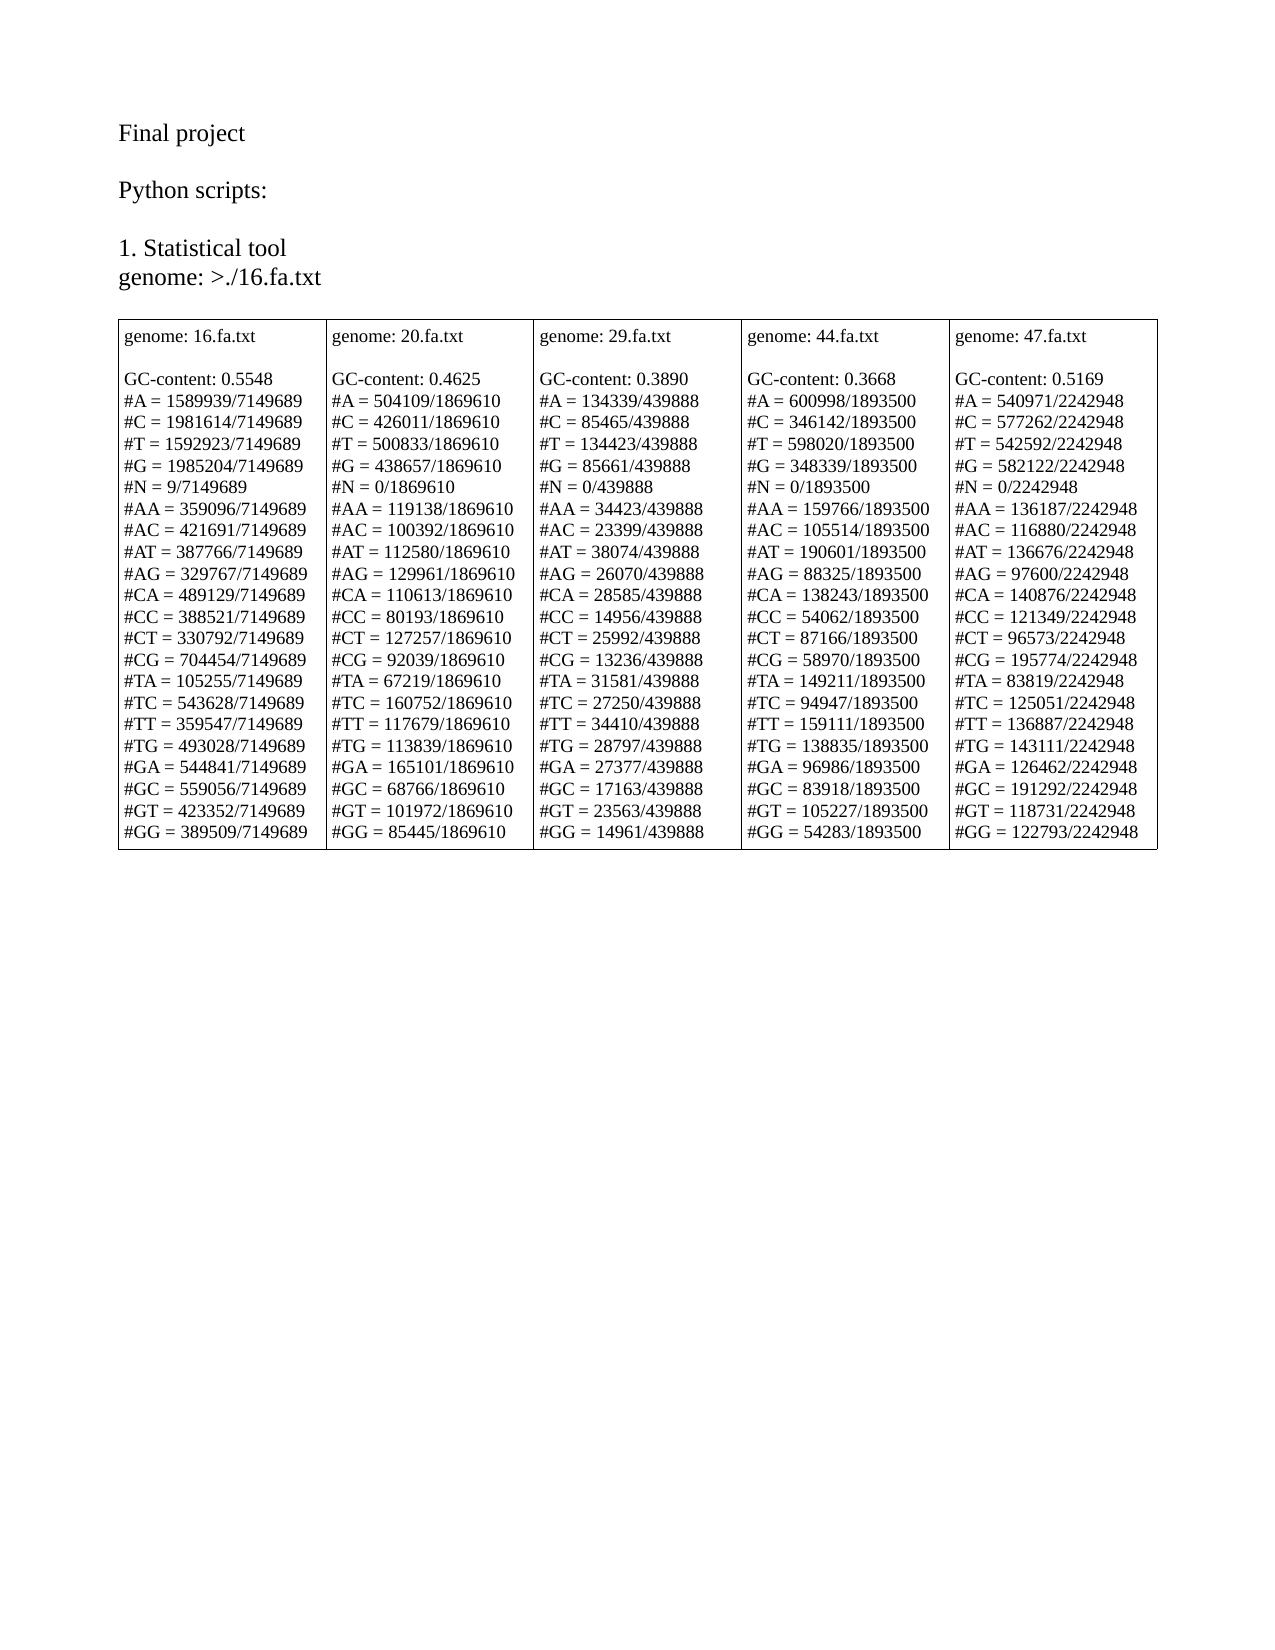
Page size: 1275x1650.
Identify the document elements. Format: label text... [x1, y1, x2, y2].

table_header genome: 44.fa.txt GC-content: 0.3668 #A = 600998/1893500 #C = 346142/1893500 #T = 598020/1893500 #G = 348339/1893500 #N = 0/1893500 #AA = 159766/1893500 #AC = 105514/1893500 #AT = 190601/1893500 #AG = 88325/1893500 #CA = 138243/1893500 #CC = 54062/1893500 #CT = 87166/1893500 #CG = 58970/1893500 #TA = 149211/1893500 #TC = 94947/1893500 #TT = 159111/1893500 #TG = 138835/1893500 #GA = 96986/1893500 #GC = 83918/1893500 #GT = 105227/1893500 #GG = 54283/1893500 [742, 320, 949, 848]
table_header genome: 16.fa.txt GC-content: 0.5548 #A = 1589939/7149689 #C = 1981614/7149689 #T = 1592923/7149689 #G = 1985204/7149689 #N = 9/7149689 #AA = 359096/7149689 #AC = 421691/7149689 #AT = 387766/7149689 #AG = 329767/7149689 #CA = 489129/7149689 #CC = 388521/7149689 #CT = 330792/7149689 #CG = 704454/7149689 #TA = 105255/7149689 #TC = 543628/7149689 #TT = 359547/7149689 #TG = 493028/7149689 #GA = 544841/7149689 #GC = 559056/7149689 #GT = 423352/7149689 #GG = 389509/7149689 [119, 320, 326, 848]
text Python scripts: [118, 176, 1157, 204]
text 1. Statistical tool [118, 233, 1157, 262]
text genome: >./16.fa.txt [118, 262, 1157, 291]
text Final project [118, 118, 1157, 147]
table_header genome: 29.fa.txt GC-content: 0.3890 #A = 134339/439888 #C = 85465/439888 #T = 134423/439888 #G = 85661/439888 #N = 0/439888 #AA = 34423/439888 #AC = 23399/439888 #AT = 38074/439888 #AG = 26070/439888 #CA = 28585/439888 #CC = 14956/439888 #CT = 25992/439888 #CG = 13236/439888 #TA = 31581/439888 #TC = 27250/439888 #TT = 34410/439888 #TG = 28797/439888 #GA = 27377/439888 #GC = 17163/439888 #GT = 23563/439888 #GG = 14961/439888 [534, 320, 741, 848]
table_header genome: 20.fa.txt GC-content: 0.4625 #A = 504109/1869610 #C = 426011/1869610 #T = 500833/1869610 #G = 438657/1869610 #N = 0/1869610 #AA = 119138/1869610 #AC = 100392/1869610 #AT = 112580/1869610 #AG = 129961/1869610 #CA = 110613/1869610 #CC = 80193/1869610 #CT = 127257/1869610 #CG = 92039/1869610 #TA = 67219/1869610 #TC = 160752/1869610 #TT = 117679/1869610 #TG = 113839/1869610 #GA = 165101/1869610 #GC = 68766/1869610 #GT = 101972/1869610 #GG = 85445/1869610 [327, 320, 533, 848]
table_header genome: 47.fa.txt GC-content: 0.5169 #A = 540971/2242948 #C = 577262/2242948 #T = 542592/2242948 #G = 582122/2242948 #N = 0/2242948 #AA = 136187/2242948 #AC = 116880/2242948 #AT = 136676/2242948 #AG = 97600/2242948 #CA = 140876/2242948 #CC = 121349/2242948 #CT = 96573/2242948 #CG = 195774/2242948 #TA = 83819/2242948 #TC = 125051/2242948 #TT = 136887/2242948 #TG = 143111/2242948 #GA = 126462/2242948 #GC = 191292/2242948 #GT = 118731/2242948 #GG = 122793/2242948 [950, 320, 1157, 848]
